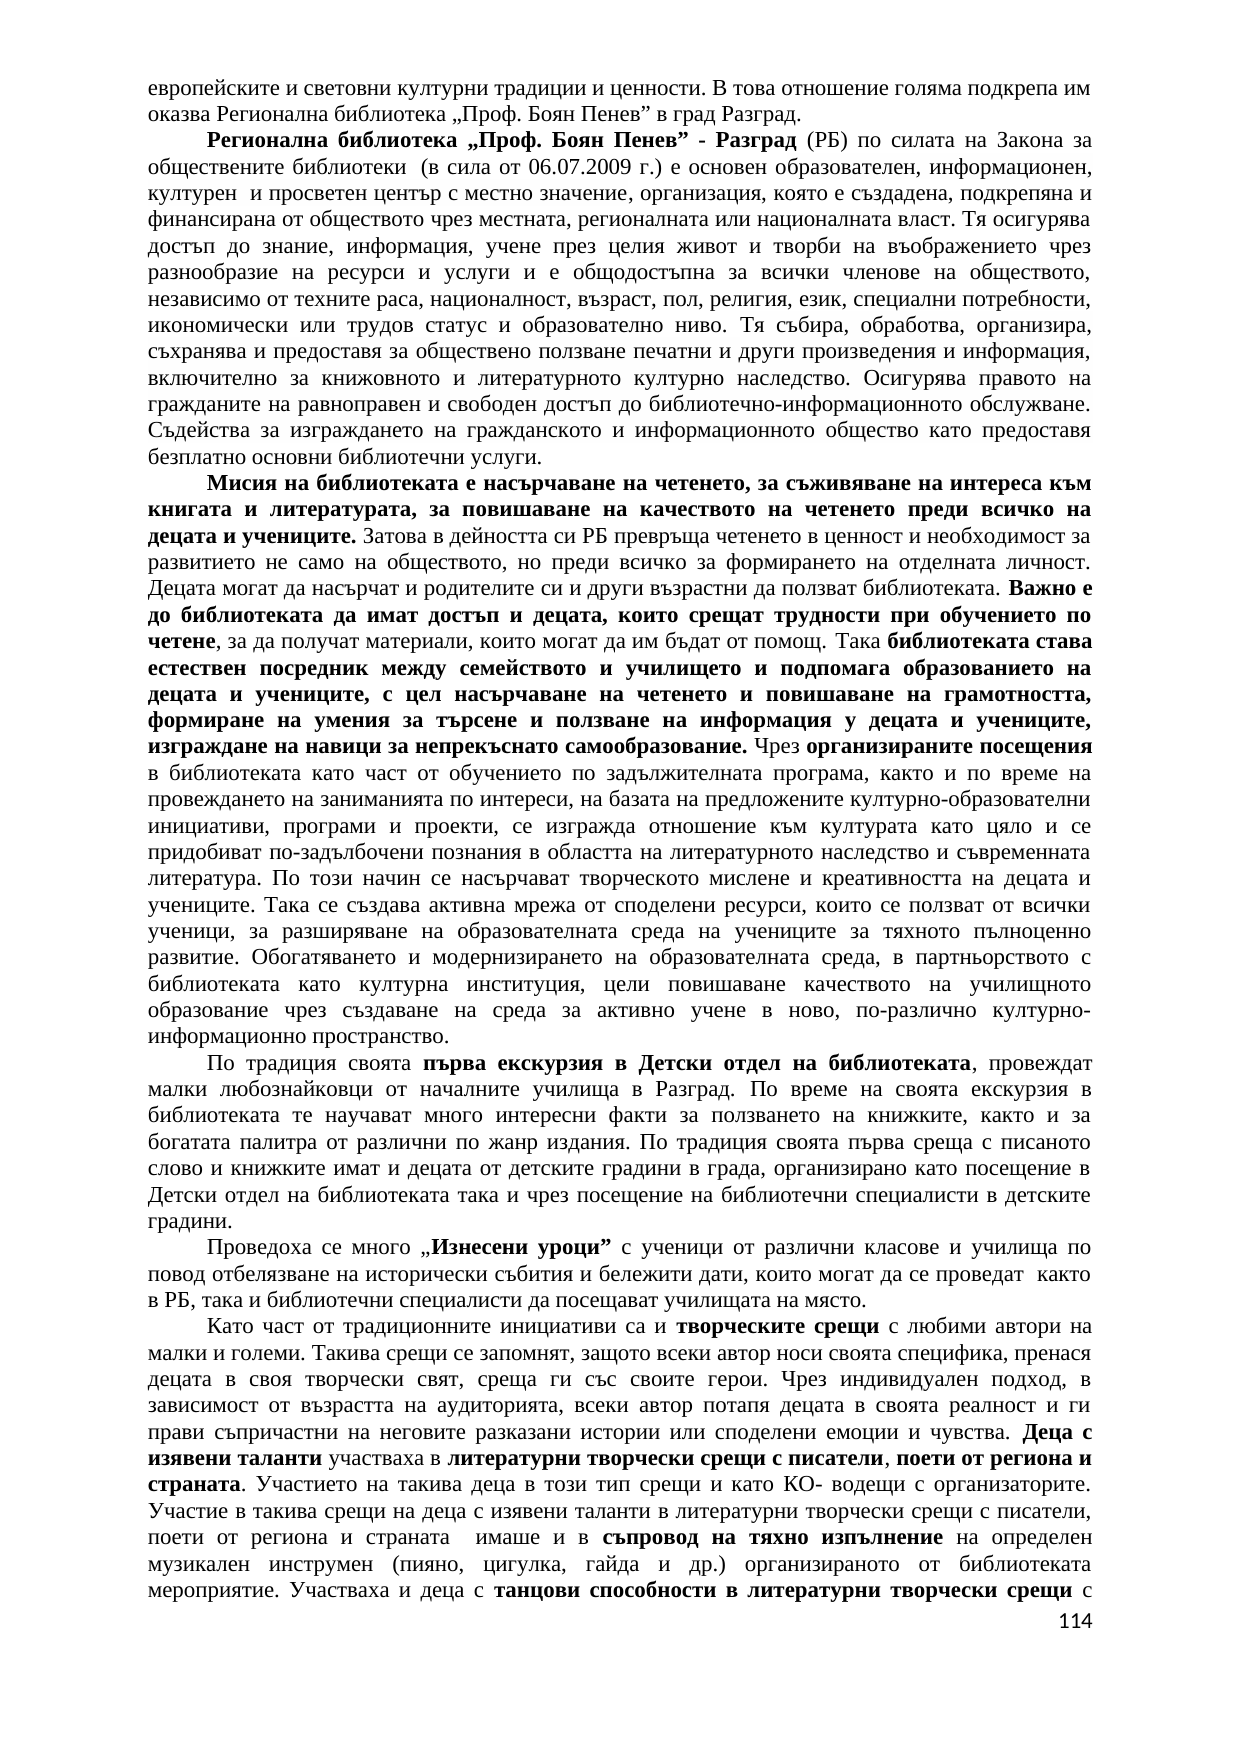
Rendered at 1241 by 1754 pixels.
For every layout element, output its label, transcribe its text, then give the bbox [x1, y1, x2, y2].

text Регионална библиотека „Проф. Боян Пенев” - Разград (РБ) по силата на Закона за обществените библиотеки (в сила от 06.07.2009 г.) е основен образователен, информационен, културен и просветен център с местно значение, организация, която е създадена, подкрепяна и финансирана от обществото чрез местната, регионалната или националната власт. Тя осигурява достъп до знание, информация, учене през целия живот и творби на въображението чрез разнообразие на ресурси и услуги и е общодостъпна за всички членове на обществото, независимо от техните раса, националност, възраст, пол, религия, език, специални потребности, икономически или трудов статус и образователно ниво. Тя събира, обработва, организира, съхранява и предоставя за обществено ползване печатни и други произведения и информация, включително за книжовното и литературното културно наследство. Осигурява правото на гражданите на равноправен и свободен достъп до библиотечно-информационното обслужване. Съдейства за изграждането на гражданското и информационното общество като предоставя безплатно основни библиотечни услуги. [148, 126, 1093, 469]
text Мисия на библиотеката е насърчаване на четенето, за съживяване на интереса към книгата и литературата, за повишаване на качеството на четенето преди всичко на децата и учениците. Затова в дейността си РБ превръща четенето в ценност и необходимост за развитието не само на обществото, но преди всичко за формирането на отделната личност. Децата могат да насърчат и родителите си и други възрастни да ползват библиотеката. Важно е до библиотеката да имат достъп и децата, които срещат трудности при обучението по четене, за да получат материали, които могат да им бъдат от помощ. Така библиотеката става естествен посредник между семейството и училището и подпомага образованието на децата и учениците, с цел насърчаване на четенето и повишаване на грамотността, формиране на умения за търсене и ползване на информация у децата и учениците, изграждане на навици за непрекъснато самообразование. Чрез организираните посещения в библиотеката като част от обучението по задължителната програма, както и по време на провеждането на заниманията по интереси, на базата на предложените културно-образователни инициативи, програми и проекти, се изгражда отношение към културата като цяло и се придобиват по-задълбочени познания в областта на литературното наследство и съвременната литература. По този начин се насърчават творческото мислене и креативността на децата и учениците. Така се създава активна мрежа от споделени ресурси, които се ползват от всички ученици, за разширяване на образователната среда на учениците за тяхното пълноценно развитие. Обогатяването и модернизирането на образователната среда, в партньорството с библиотеката като културна институция, цели повишаване качеството на училищното образование чрез създаване на среда за активно учене в ново, по-различно културно-информационно пространство. [148, 469, 1093, 1049]
text Като част от традиционните инициативи са и творческите срещи с любими автори на малки и големи. Такива срещи се запомнят, защото всеки автор носи своята специфика, пренася децата в своя творчески свят, среща ги със своите герои. Чрез индивидуален подход, в зависимост от възрастта на аудиторията, всеки автор потапя децата в своята реалност и ги прави съпричастни на неговите разказани истории или споделени емоции и чувства. Деца с изявени таланти участваха в литературни творчески срещи с писатели, поети от региона и страната. Участието на такива деца в този тип срещи и като КО- водещи с организаторите. Участие в такива срещи на деца с изявени таланти в литературни творчески срещи с писатели, поети от региона и страната имаше и в съпровод на тяхно изпълнение на определен музикален инструмен (пияно, цигулка, гайда и др.) организираното от библиотеката мероприятие. Участваха и деца с танцови способности в литературни творчески срещи с [148, 1312, 1093, 1602]
text европейските и световни културни традиции и ценности. В това отношение голяма подкрепа им оказва Регионална библиотека „Проф. Боян Пенев” в град Разград. [148, 74, 1093, 126]
text По традиция своята първа екскурзия в Детски отдел на библиотеката, провеждат малки любознайковци от началните училища в Разград. По време на своята екскурзия в библиотеката те научават много интересни факти за ползването на книжките, както и за богатата палитра от различни по жанр издания. По традиция своята първа среща с писаното слово и книжките имат и децата от детските градини в града, организирано като посещение в Детски отдел на библиотеката така и чрез посещение на библиотечни специалисти в детските градини. [148, 1049, 1093, 1233]
text Проведоха се много „Изнесени уроци” с ученици от различни класове и училища по повод отбелязване на исторически събития и бележити дати, които могат да се проведат както в РБ, така и библиотечни специалисти да посещават училищата на място. [148, 1233, 1093, 1312]
